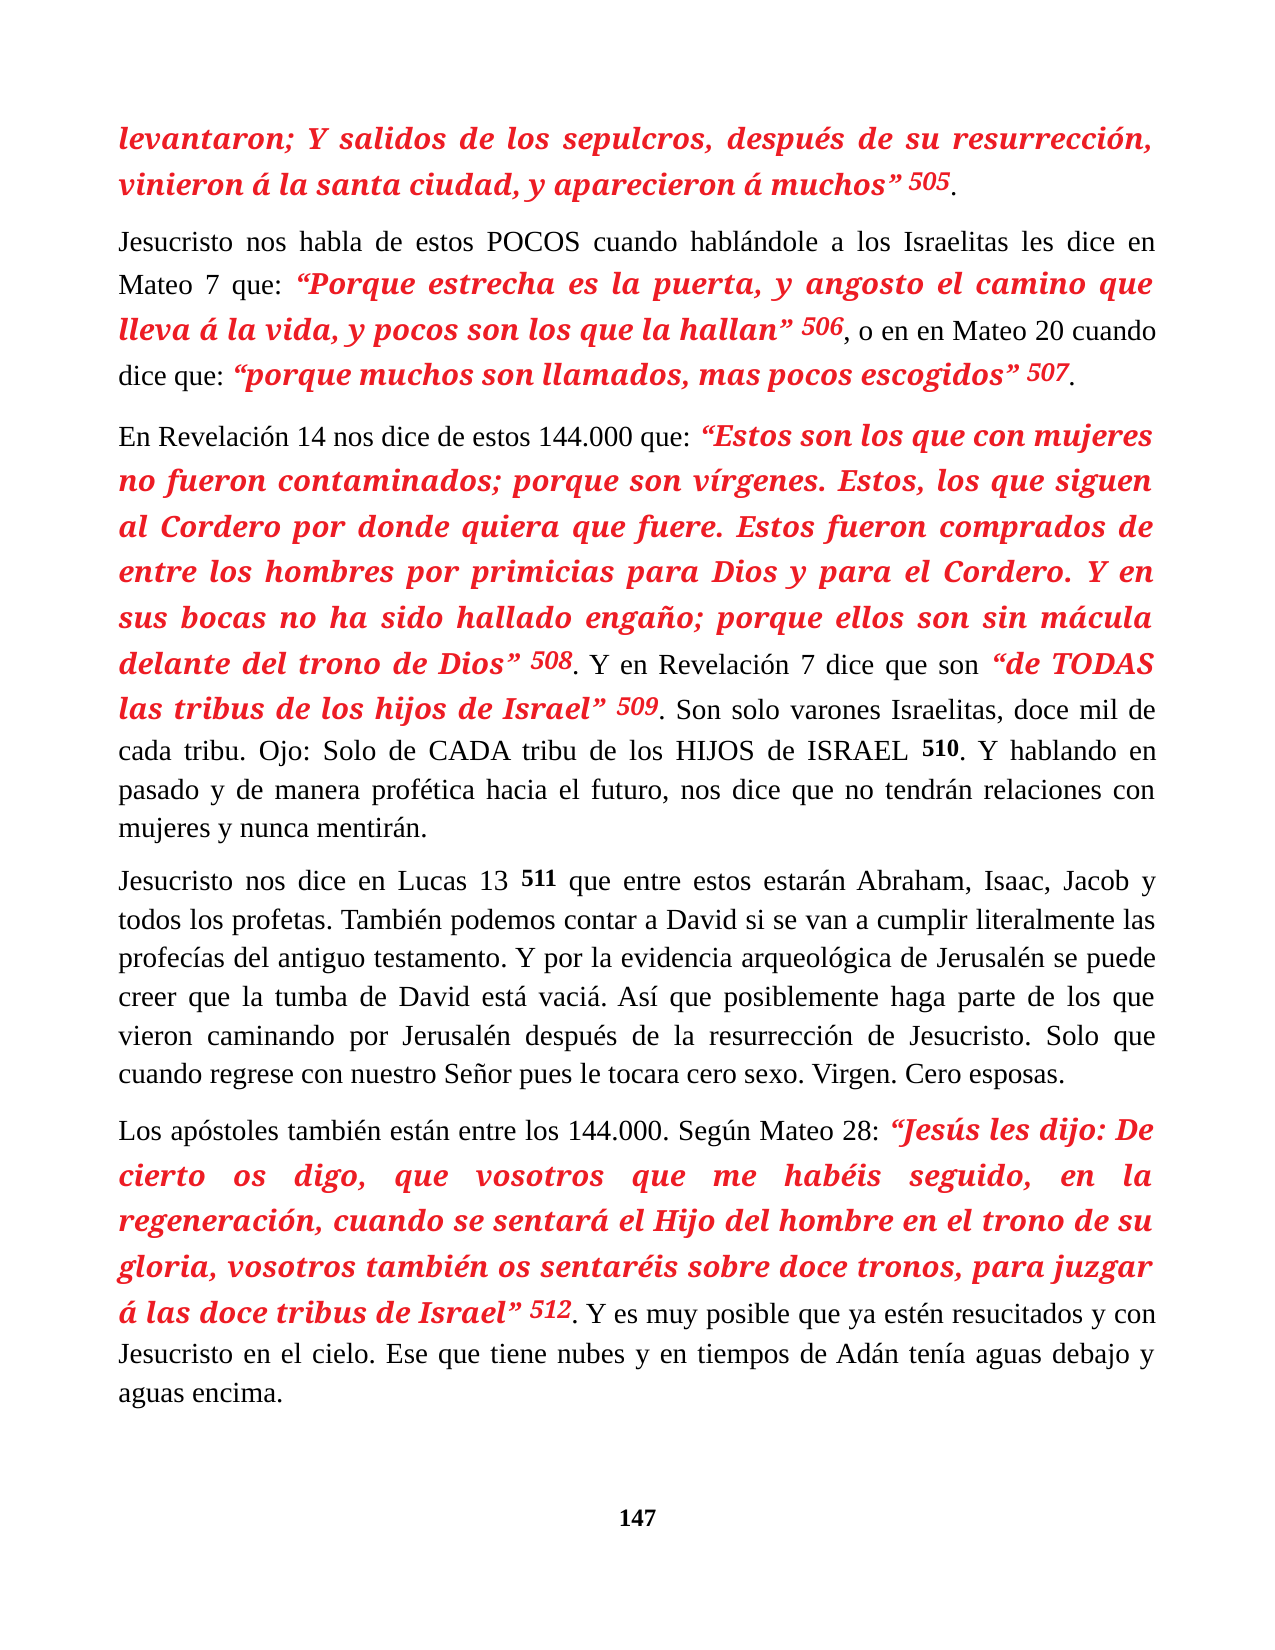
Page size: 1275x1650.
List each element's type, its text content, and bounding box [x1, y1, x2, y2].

text levantaron; Y salidos de los sepulcros, después de su resurrección, vinieron á la santa ciudad, y aparecieron á muchos” . [118, 118, 1157, 203]
text Los apóstoles también están entre los 144.000. Según Mateo 28: “Jesús les dijo: De cierto os digo, que vosotros que me habéis seguido, en la regeneración, cuando se sentará el Hijo del hombre en el trono de su gloria, vosotros también os sentaréis sobre doce tronos, para juzgar á las doce tribus de Israel” . Y es muy posible que ya estén resucitados y con Jesucristo en el cielo. Ese que tiene nubes y en tiempos de Adán tenía aguas debajo y aguas encima. [118, 1109, 1157, 1409]
text Jesucristo nos habla de estos POCOS cuando hablándole a los Israelitas les dice en Mateo 7 que: “Porque estrecha es la puerta, y angosto el camino que lleva á la vida, y pocos son los que la hallan” , o en en Mateo 20 cuando dice que: “porque muchos son llamados, mas pocos escogidos” . [118, 224, 1157, 394]
text Jesucristo nos dice en Lucas 13 que entre estos estarán Abraham, Isaac, Jacob y todos los profetas. También podemos contar a David si se van a cumplir literalmente las profecías del antiguo testamento. Y por la evidencia arqueológica de Jerusalén se puede creer que la tumba de David está vaciá. Así que posiblemente haga parte de los que vieron caminando por Jerusalén después de la resurrección de Jesucristo. Solo que cuando regrese con nuestro Señor pues le tocara cero sexo. Virgen. Cero esposas. [118, 863, 1157, 1090]
text En Revelación 14 nos dice de estos 144.000 que: “Estos son los que con mujeres no fueron contaminados; porque son vírgenes. Estos, los que siguen al Cordero por donde quiera que fuere. Estos fueron comprados de entre los hombres por primicias para Dios y para el Cordero. Y en sus bocas no ha sido hallado engaño; porque ellos son sin mácula delante del trono de Dios” . Y en Revelación 7 dice que son “de TODAS las tribus de los hijos de Israel” . Son solo varones Israelitas, doce mil de cada tribu. Ojo: Solo de CADA tribu de los HIJOS de ISRAEL . Y hablando en pasado y de manera profética hacia el futuro, nos dice que no tendrán relaciones con mujeres y nunca mentirán. [118, 415, 1157, 844]
